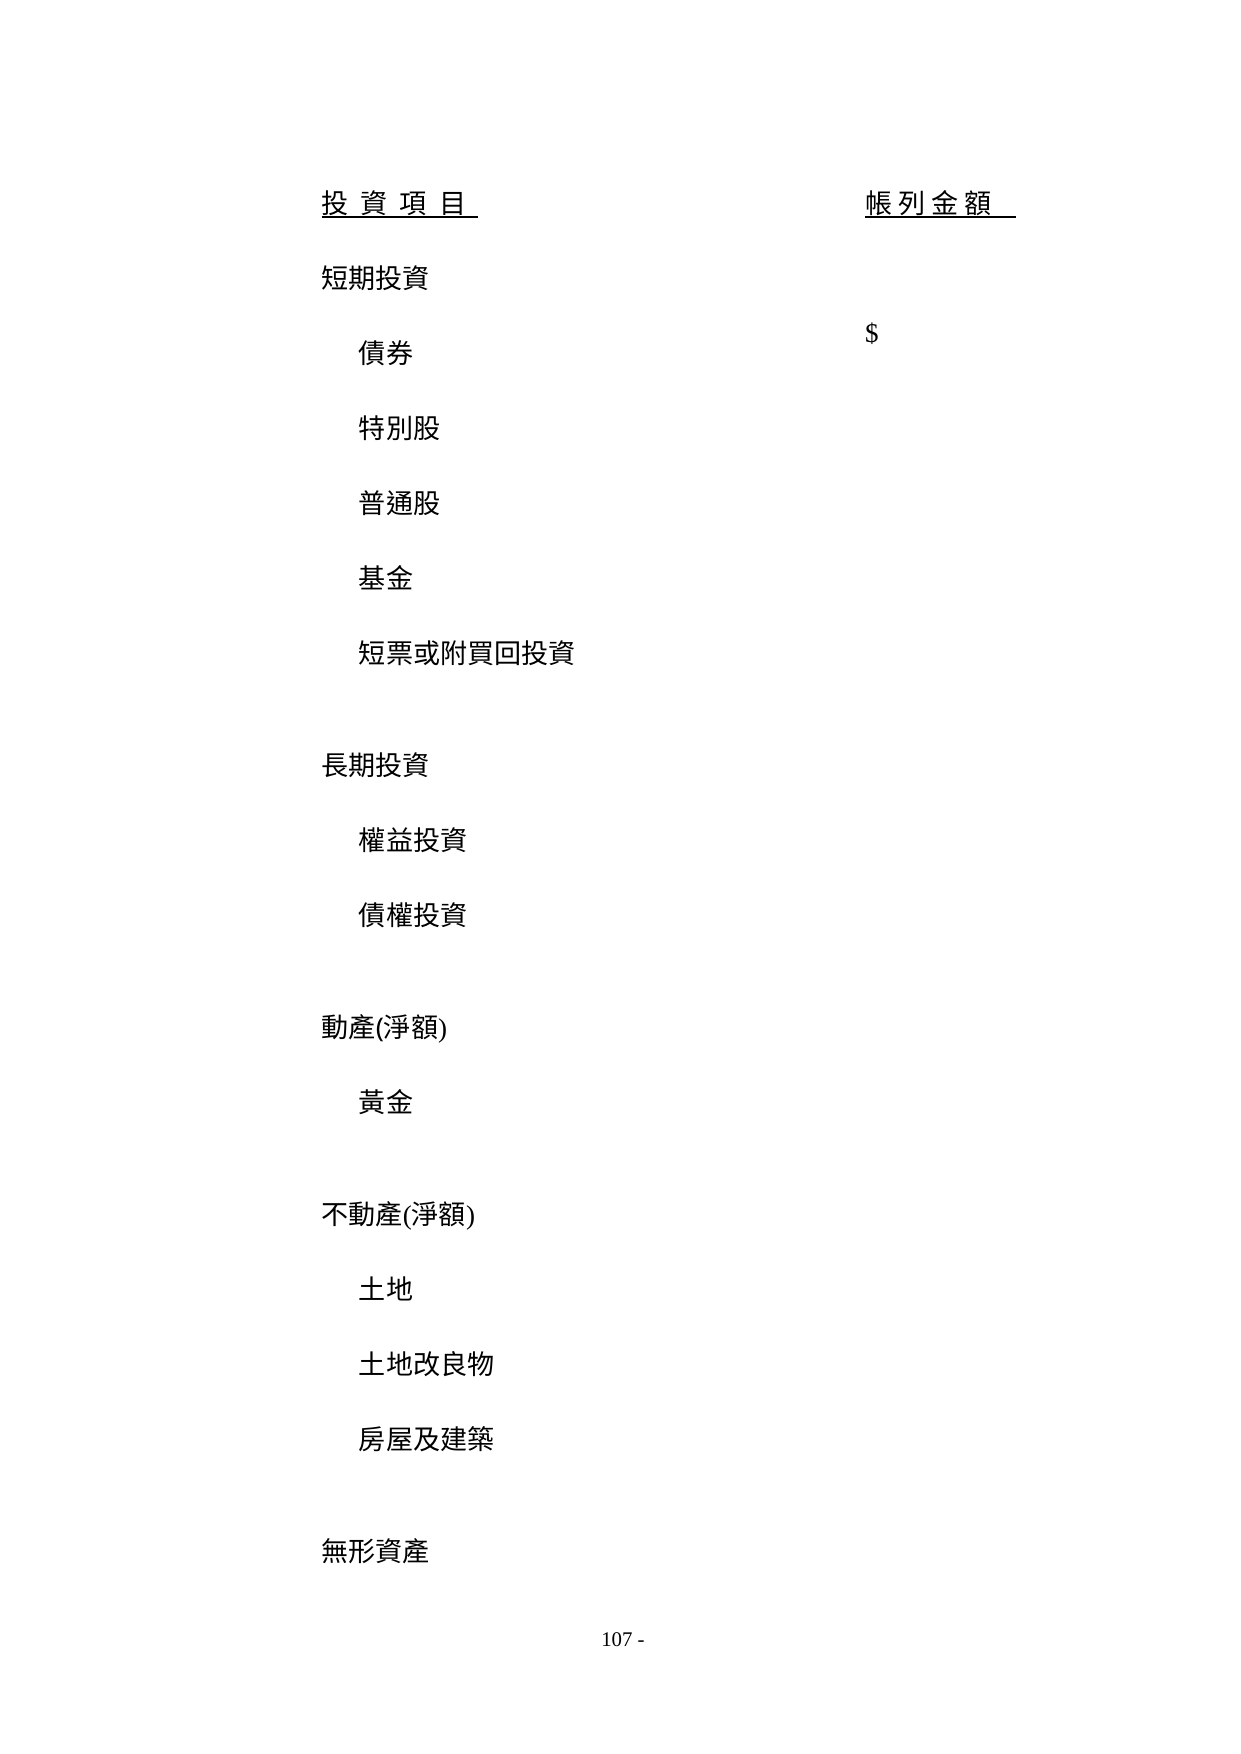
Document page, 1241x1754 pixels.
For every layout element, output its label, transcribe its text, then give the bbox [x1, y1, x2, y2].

table_cell [581, 1138, 825, 1175]
table_cell [581, 876, 825, 951]
table_cell [319, 690, 581, 726]
table_cell [581, 1400, 825, 1475]
table_cell 普通股 [319, 465, 581, 539]
table_cell 帳 列 金 額 [825, 165, 1039, 239]
table_cell [581, 390, 825, 464]
table_cell [825, 1063, 1039, 1138]
table_cell [581, 315, 825, 389]
table_cell [581, 1063, 825, 1138]
table_cell [825, 1512, 1039, 1587]
table_cell [825, 240, 1039, 314]
table_cell [581, 465, 825, 539]
table_cell 特別股 [319, 390, 581, 464]
table_cell [581, 726, 825, 801]
table_cell [581, 1475, 825, 1512]
table_cell 不動產(淨額) [319, 1175, 581, 1250]
table_cell [581, 1325, 825, 1400]
table_cell 房屋及建築 [319, 1400, 581, 1475]
table_cell [825, 690, 1039, 726]
table_cell [825, 876, 1039, 951]
table_cell [581, 1250, 825, 1325]
table_cell [319, 1138, 581, 1175]
table_cell [825, 540, 1039, 614]
table_cell 無形資產 [319, 1512, 581, 1587]
table_cell [825, 615, 1039, 689]
table_cell [581, 951, 825, 988]
table_cell 動產(淨額) [319, 988, 581, 1063]
table_cell [825, 1250, 1039, 1325]
table_cell 短期投資 [319, 240, 581, 314]
table_cell [825, 1175, 1039, 1250]
table_cell [825, 988, 1039, 1063]
table_cell [319, 1475, 581, 1512]
table_cell 黃金 [319, 1063, 581, 1138]
table_cell [825, 1400, 1039, 1475]
table_cell [825, 1138, 1039, 1175]
table_cell [581, 801, 825, 876]
table_cell [825, 390, 1039, 464]
table_cell [825, 951, 1039, 988]
table_cell 基金 [319, 540, 581, 614]
table_cell [581, 615, 825, 689]
table_cell [825, 726, 1039, 801]
table_cell [825, 1475, 1039, 1512]
table_cell [581, 540, 825, 614]
table_cell 短票或附買回投資 [319, 615, 581, 689]
table_cell [581, 1512, 825, 1587]
table_cell [319, 951, 581, 988]
table_cell $ [825, 315, 1039, 389]
table_cell 債權投資 [319, 876, 581, 951]
table_cell 長期投資 [319, 726, 581, 801]
table_cell [581, 988, 825, 1063]
table_cell [825, 801, 1039, 876]
table_cell [581, 240, 825, 314]
table_cell 土地 [319, 1250, 581, 1325]
table_cell [581, 690, 825, 726]
table_cell 投 資 項 目 [319, 165, 581, 239]
table_cell [581, 165, 825, 239]
table_cell 土地改良物 [319, 1325, 581, 1400]
table_cell [825, 465, 1039, 539]
table_cell [825, 1325, 1039, 1400]
table_cell [581, 1175, 825, 1250]
table_cell 債券 [319, 315, 581, 389]
table_cell 權益投資 [319, 801, 581, 876]
